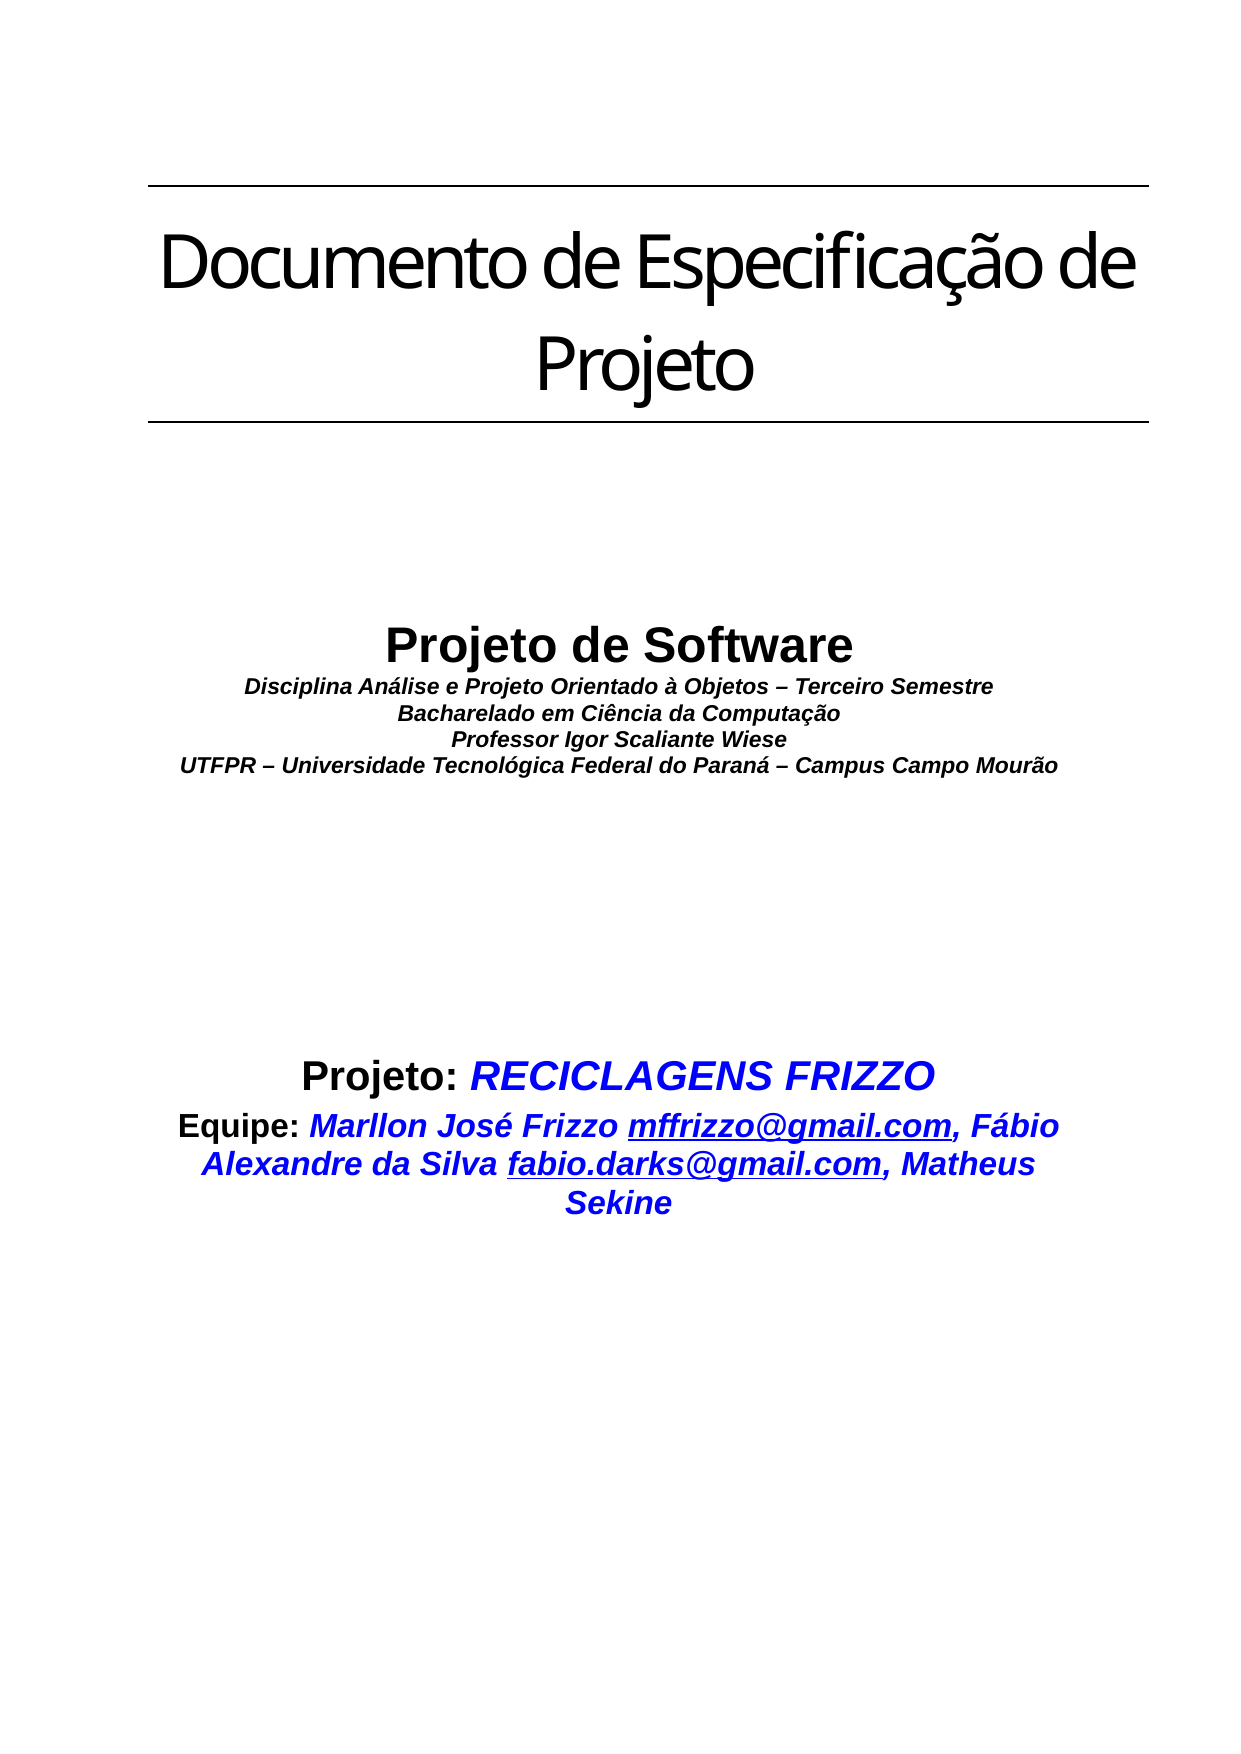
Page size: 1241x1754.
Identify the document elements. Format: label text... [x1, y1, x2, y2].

text Disciplina Análise e Projeto Orientado à Objetos – Terceiro Semestre [148, 673, 1092, 700]
text Projeto de Software [148, 616, 1092, 673]
title Documento de Especificação de Projeto [148, 187, 1149, 421]
text Bacharelado em Ciência da Computação Professor Igor Scaliante Wiese UTFPR – Universidade Tecnológica Federal do Paraná – Campus Campo Mourão [148, 700, 1092, 779]
text Equipe: Marllon José Frizzo mffrizzo@gmail.com, Fábio Alexandre da Silva fabio.darks@gmail.com, Matheus Sekine [148, 1106, 1092, 1221]
text Projeto: RECICLAGENS FRIZZO [148, 1052, 1092, 1099]
